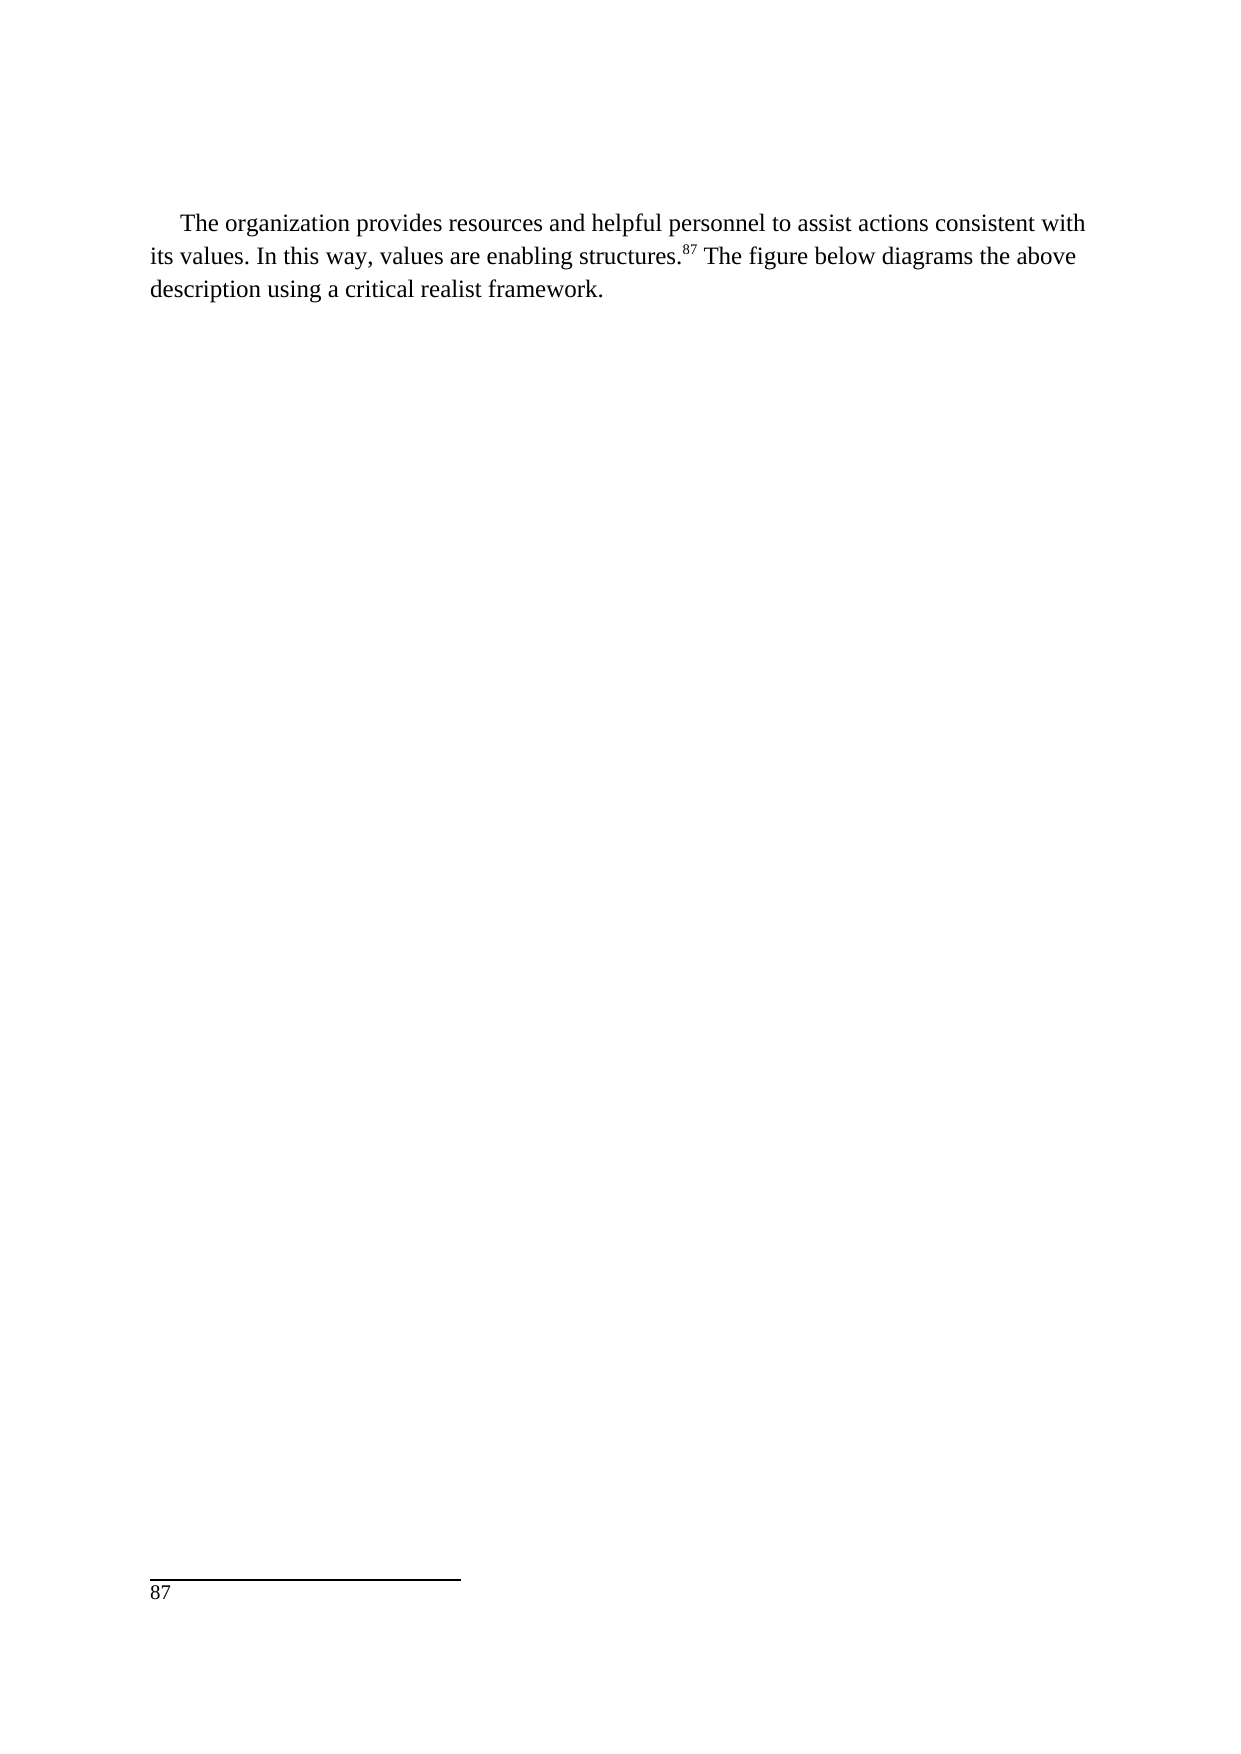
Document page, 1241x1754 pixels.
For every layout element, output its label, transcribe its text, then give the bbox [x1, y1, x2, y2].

text The organization provides resources and helpful personnel to assist actions consistent with its values. In this way, values are enabling structures. The figure below diagrams the above description using a critical realist framework. [150, 208, 1090, 303]
